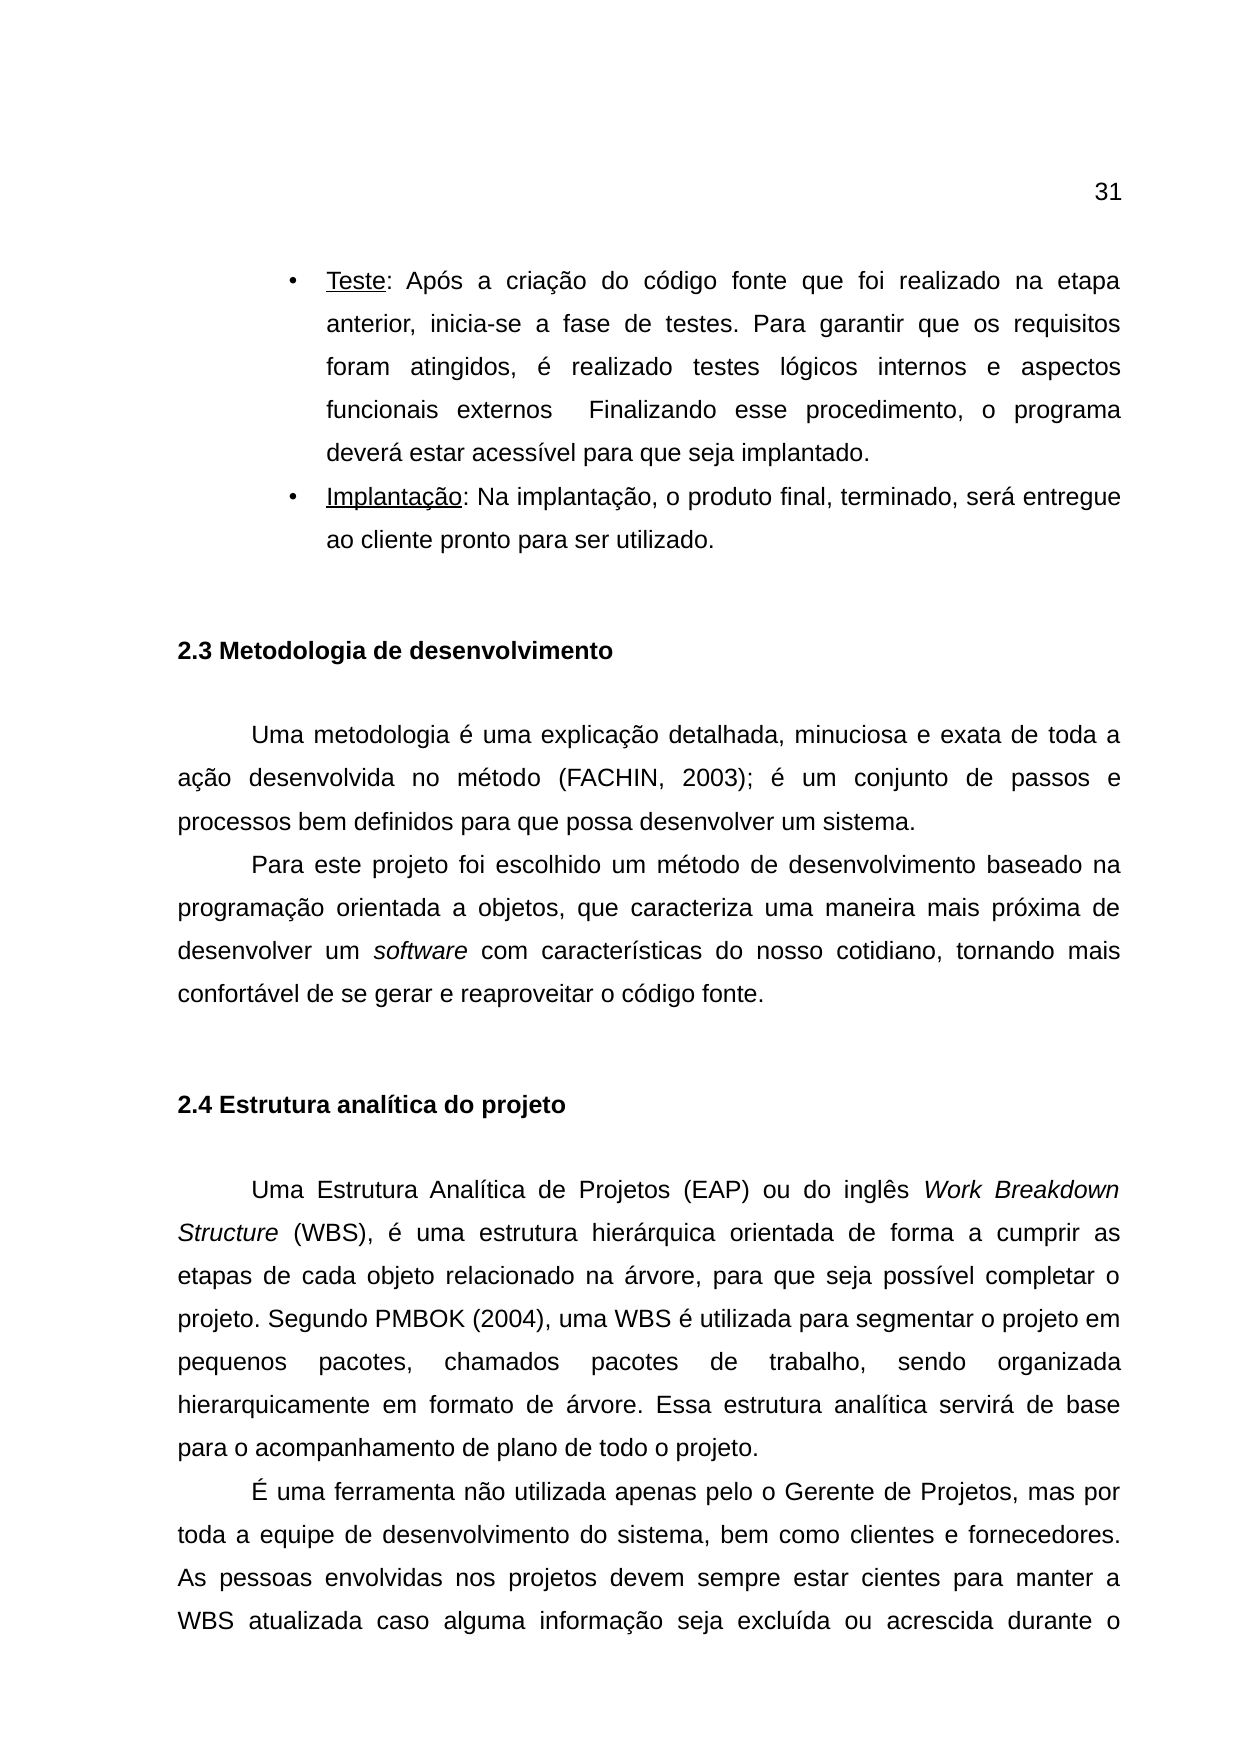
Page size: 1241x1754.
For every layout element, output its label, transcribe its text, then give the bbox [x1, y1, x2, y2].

list Implantação: Na implantação, o produto final, terminado, será entregue ao cliente pronto para ser utilizado. [288, 481, 1122, 553]
list Teste: Após a criação do código fonte que foi realizado na etapa anterior, inicia-se a fase de testes. Para garantir que os requisitos foram atingidos, é realizado testes lógicos internos e aspectos funcionais externos Finalizando esse procedimento, o programa deverá estar acessível para que seja implantado. [288, 266, 1122, 467]
text Uma metodologia é uma explicação detalhada, minuciosa e exata de toda a ação desenvolvida no método (FACHIN, 2003); é um conjunto de passos e processos bem definidos para que possa desenvolver um sistema. [177, 720, 1122, 835]
text Para este projeto foi escolhido um método de desenvolvimento baseado na programação orientada a objetos, que caracteriza uma maneira mais próxima de desenvolver um software com características do nosso cotidiano, tornando mais confortável de se gerar e reaproveitar o código fonte. [177, 850, 1122, 1008]
subtitle 2.4 Estrutura analítica do projeto [177, 1090, 1122, 1119]
text É uma ferramenta não utilizada apenas pelo o Gerente de Projetos, mas por toda a equipe de desenvolvimento do sistema, bem como clientes e fornecedores. As pessoas envolvidas nos projetos devem sempre estar cientes para manter a WBS atualizada caso alguma informação seja excluída ou acrescida durante o [177, 1477, 1122, 1635]
subtitle 2.3 Metodologia de desenvolvimento [177, 636, 1122, 665]
text Uma Estrutura Analítica de Projetos (EAP) ou do inglês Work Breakdown Structure (WBS), é uma estrutura hierárquica orientada de forma a cumprir as etapas de cada objeto relacionado na árvore, para que seja possível completar o projeto. Segundo PMBOK (2004), uma WBS é utilizada para segmentar o projeto em pequenos pacotes, chamados pacotes de trabalho, sendo organizada hierarquicamente em formato de árvore. Essa estrutura analítica servirá de base para o acompanhamento de plano de todo o projeto. [177, 1175, 1122, 1462]
